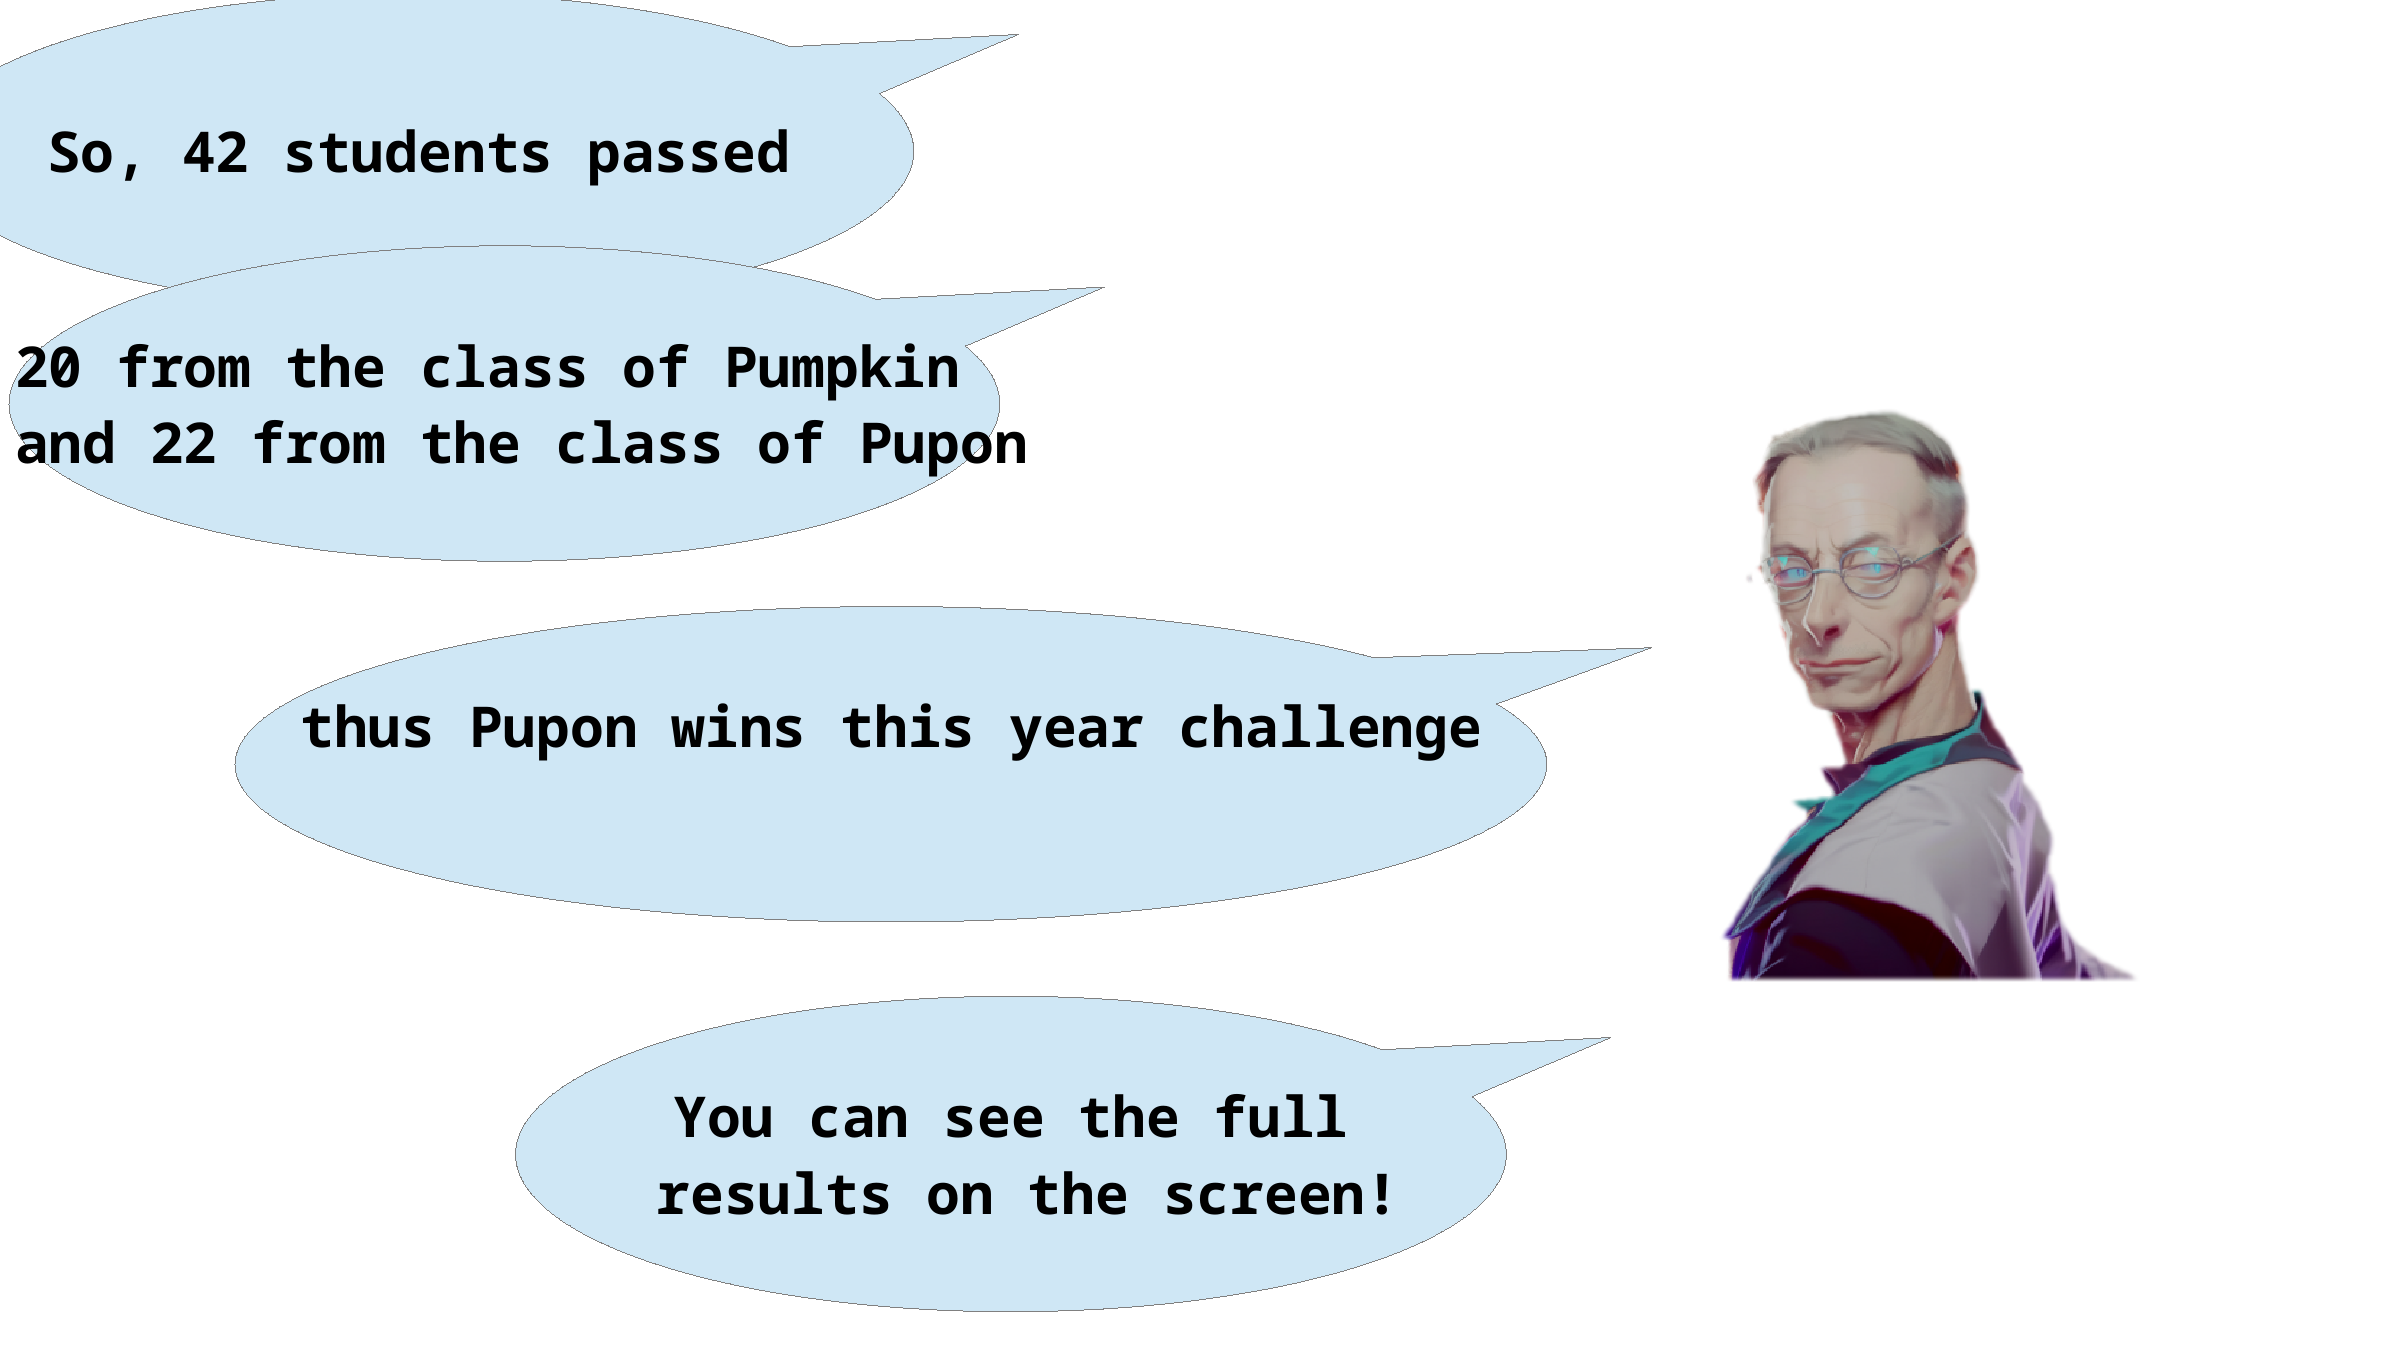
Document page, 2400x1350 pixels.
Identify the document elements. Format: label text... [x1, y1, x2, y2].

text_box 20 from the class of Pumpkin and 22 from the class of Pupon [8, 245, 1105, 562]
text_box thus Pupon wins this year challenge [234, 606, 1652, 922]
picture [1535, 312, 2205, 982]
text_box So, 42 students passed [0, 0, 1019, 287]
text_box You can see the full results on the screen! [515, 996, 1611, 1312]
